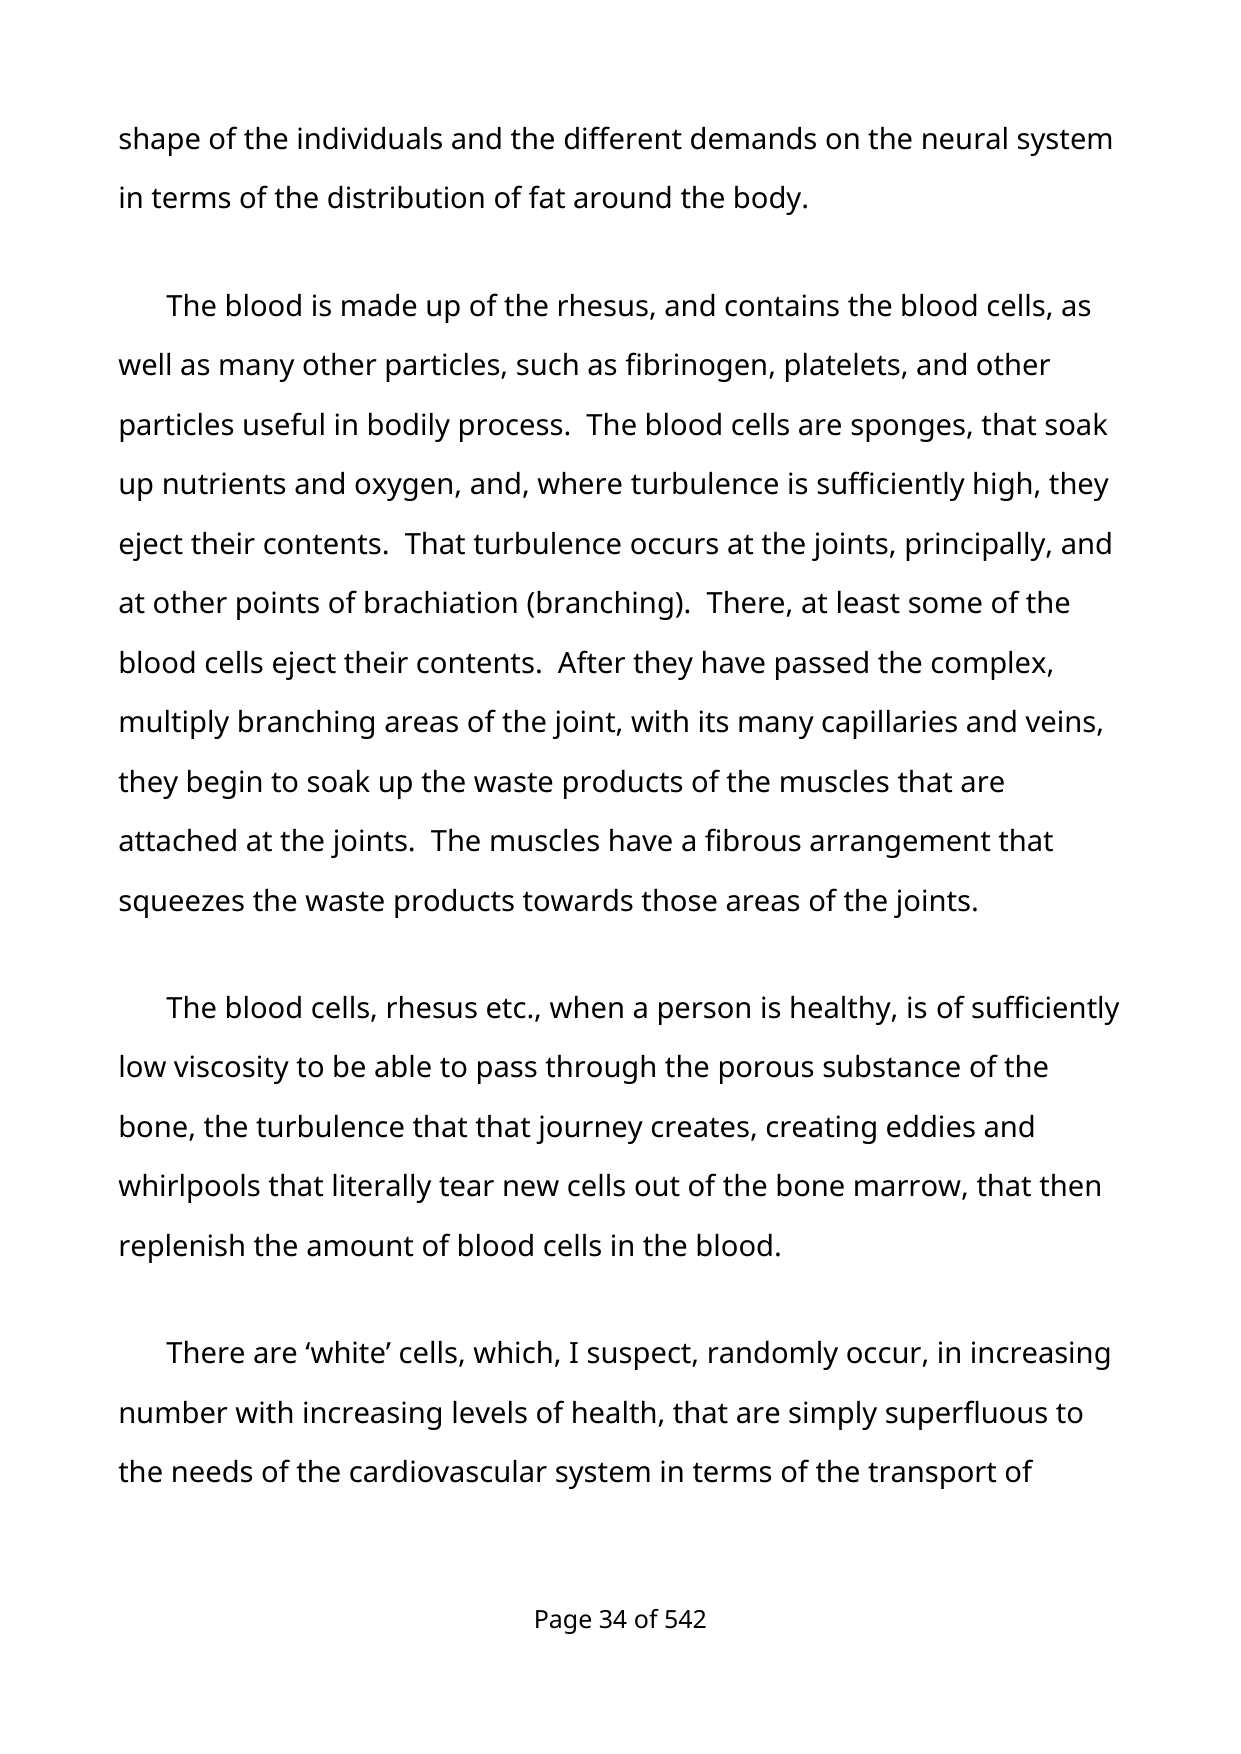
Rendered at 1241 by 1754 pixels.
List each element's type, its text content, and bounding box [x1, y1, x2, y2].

text There are ‘white’ cells, which, I suspect, randomly occur, in increasing number with increasing levels of health, that are simply superfluous to the needs of the cardiovascular system in terms of the transport of [118, 1332, 1122, 1491]
text shape of the individuals and the different demands on the neural system in terms of the distribution of fat around the body. [118, 118, 1122, 217]
text The blood is made up of the rhesus, and contains the blood cells, as well as many other particles, such as fibrinogen, platelets, and other particles useful in bodily process. The blood cells are sponges, that soak up nutrients and oxygen, and, where turbulence is sufficiently high, they eject their contents. That turbulence occurs at the joints, principally, and at other points of brachiation (branching). There, at least some of the blood cells eject their contents. After they have passed the complex, multiply branching areas of the joint, with its many capillaries and veins, they begin to soak up the waste products of the muscles that are attached at the joints. The muscles have a fibrous arrangement that squeezes the waste products towards those areas of the joints. [118, 285, 1122, 919]
text The blood cells, rhesus etc., when a person is healthy, is of sufficiently low viscosity to be able to pass through the porous substance of the bone, the turbulence that that journey creates, creating eddies and whirlpools that literally tear new cells out of the bone marrow, that then replenish the amount of blood cells in the blood. [118, 987, 1122, 1265]
